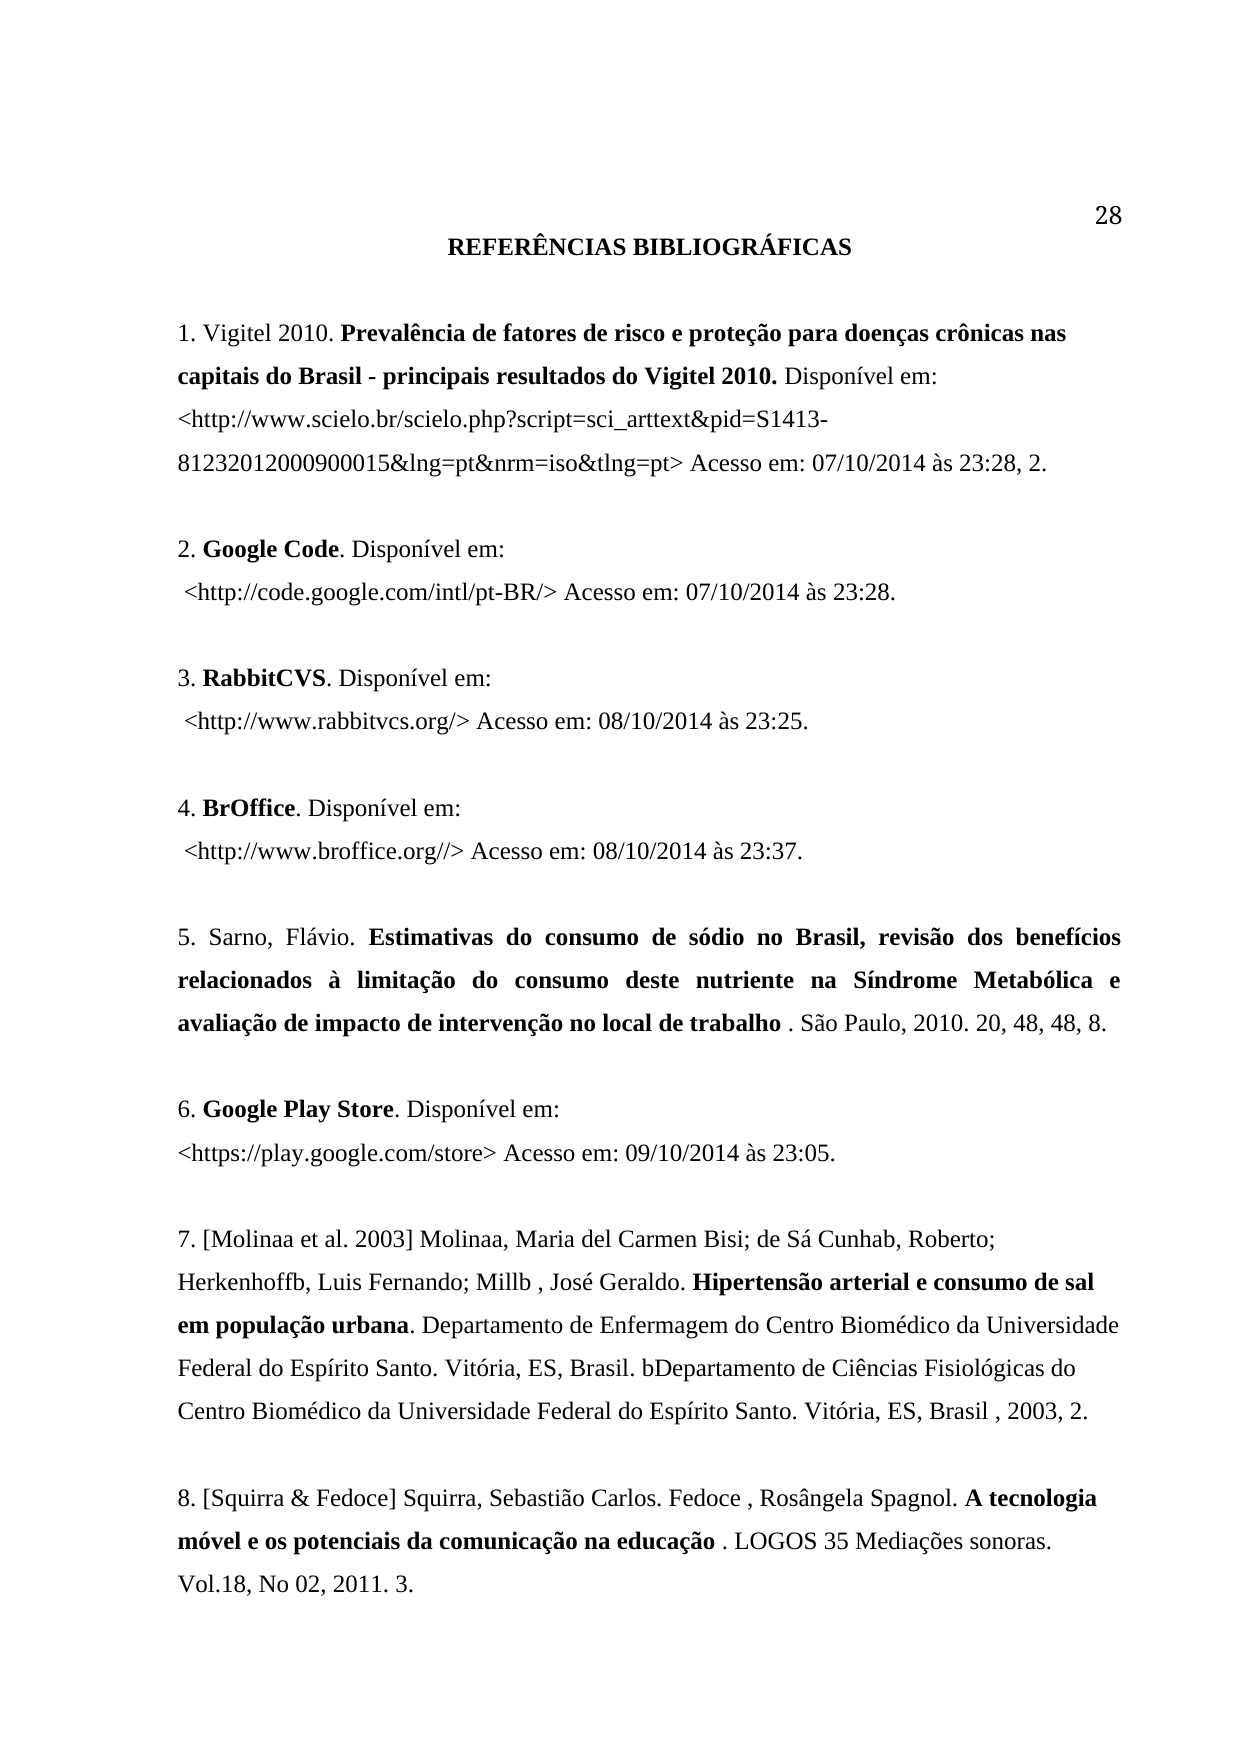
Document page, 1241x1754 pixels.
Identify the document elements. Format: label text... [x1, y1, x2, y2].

text 3. RabbitCVS. Disponível em: [177, 663, 1122, 692]
text <http://code.google.com/intl/pt-BR/> Acesso em: 07/10/2014 às 23:28. [177, 577, 1122, 606]
text 7. [Molinaa et al. 2003] Molinaa, Maria del Carmen Bisi; de Sá Cunhab, Roberto; Herkenhoffb, Luis Fernando; Millb , José Geraldo. Hipertensão arterial e consumo de sal em população urbana. Departamento de Enfermagem do Centro Biomédico da Universidade Federal do Espírito Santo. Vitória, ES, Brasil. bDepartamento de Ciências Fisiológicas do Centro Biomédico da Universidade Federal do Espírito Santo. Vitória, ES, Brasil , 2003, 2. [177, 1224, 1122, 1425]
text 2. Google Code. Disponível em: [177, 534, 1122, 563]
list 5. Sarno, Flávio. Estimativas do consumo de sódio no Brasil, revisão dos benefícios relacionados à limitação do consumo deste nutriente na Síndrome Metabólica e avaliação de impacto de intervenção no local de trabalho . São Paulo, 2010. 20, 48, 48, 8. [177, 922, 1122, 1037]
text 1. Vigitel 2010. Prevalência de fatores de risco e proteção para doenças crônicas nas capitais do Brasil - principais resultados do Vigitel 2010. Disponível em: [177, 318, 1122, 390]
text 6. Google Play Store. Disponível em: [177, 1094, 1122, 1123]
text 4. BrOffice. Disponível em: [177, 793, 1122, 821]
text 8. [Squirra & Fedoce] Squirra, Sebastião Carlos. Fedoce , Rosângela Spagnol. A tecnologia móvel e os potenciais da comunicação na educação . LOGOS 35 Mediações sonoras. Vol.18, No 02, 2011. 3. [177, 1483, 1122, 1598]
text <http://www.rabbitvcs.org/> Acesso em: 08/10/2014 às 23:25. [177, 706, 1122, 735]
text <http://www.scielo.br/scielo.php?script=sci_arttext&pid=S1413-81232012000900015&lng=pt&nrm=iso&tlng=pt> Acesso em: 07/10/2014 às 23:28, 2. [177, 404, 1122, 476]
subtitle REFERÊNCIAS BIBLIOGRÁFICAS [177, 232, 1122, 261]
text <http://www.broffice.org//> Acesso em: 08/10/2014 às 23:37. [177, 836, 1122, 864]
text <https://play.google.com/store> Acesso em: 09/10/2014 às 23:05. [177, 1138, 1122, 1166]
